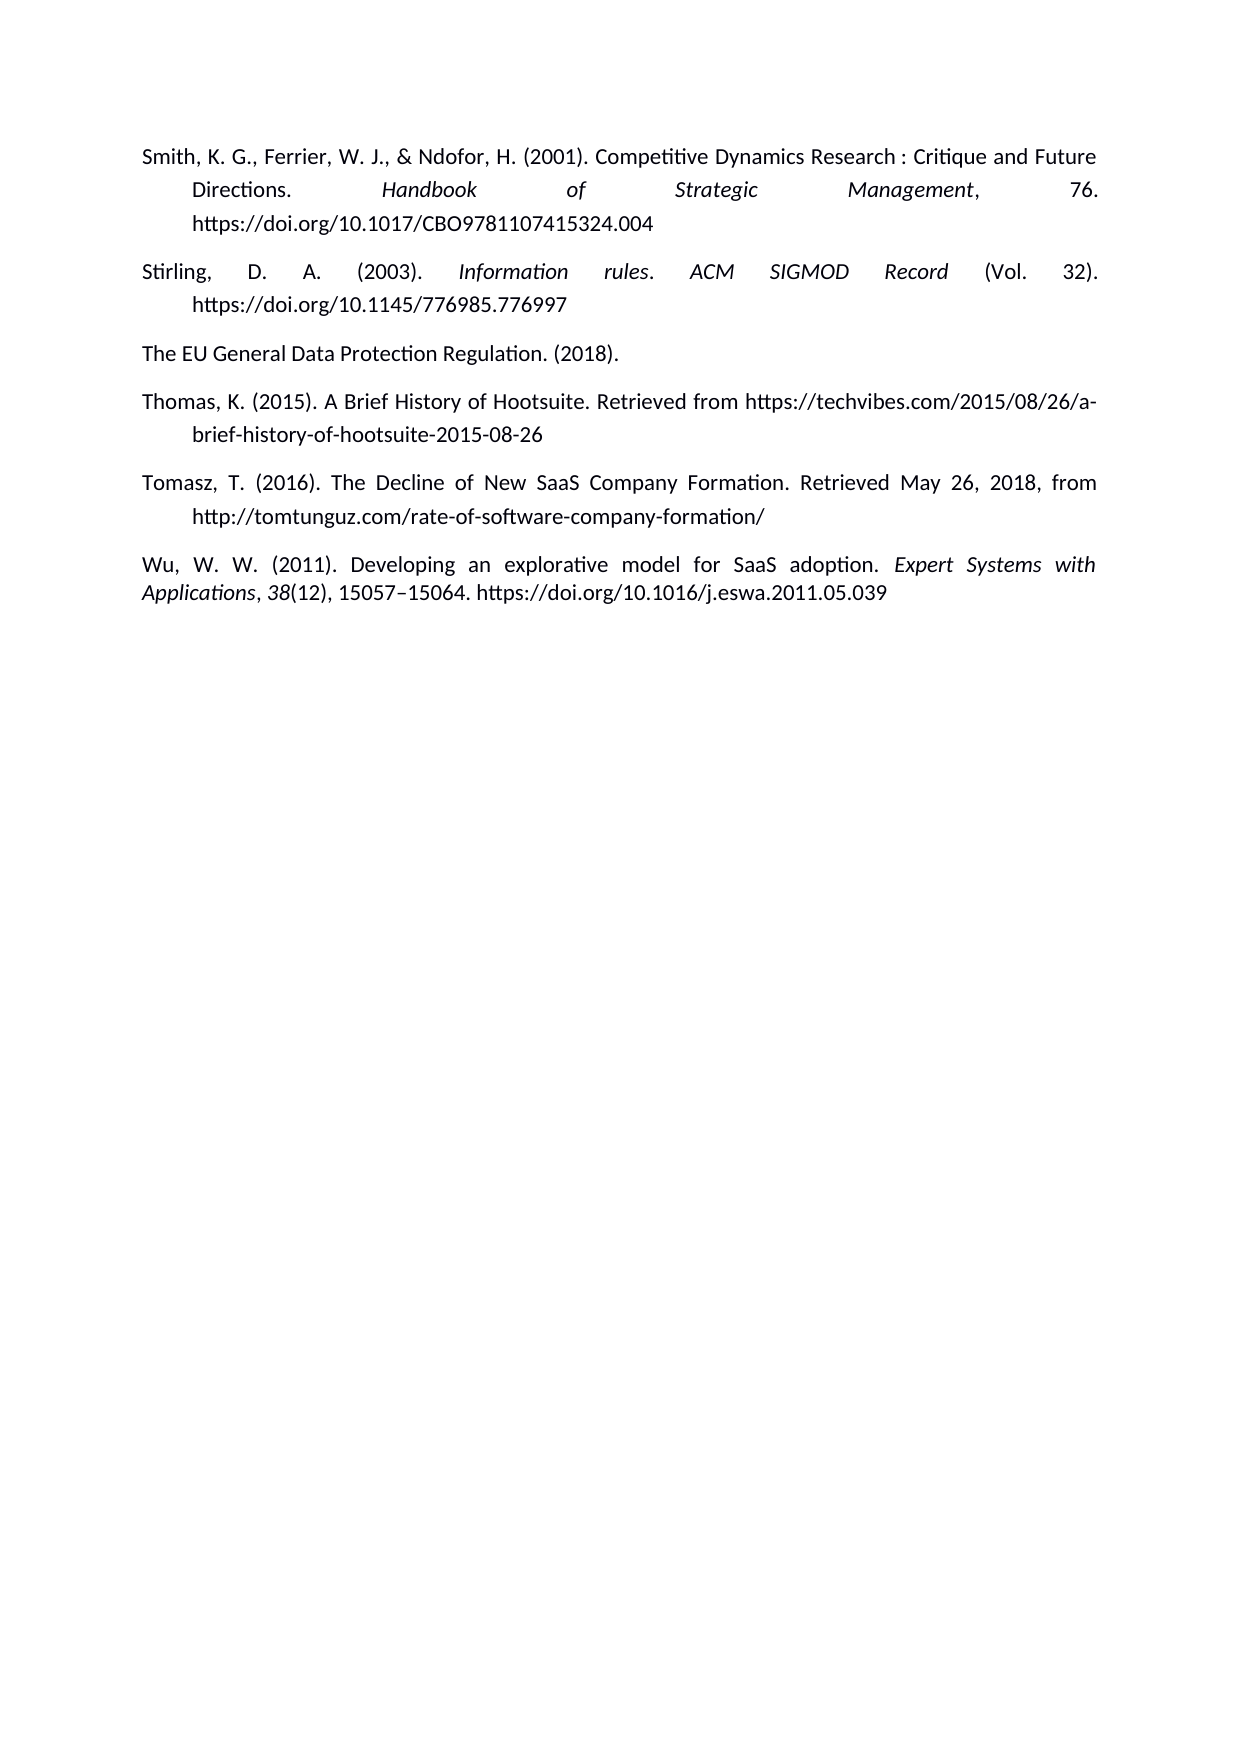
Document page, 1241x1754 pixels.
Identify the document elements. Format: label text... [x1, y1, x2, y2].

text Wu, W. W. (2011). Developing an explorative model for SaaS adoption. Expert Systems with Applications, 38(12), 15057–15064. https://doi.org/10.1016/j.eswa.2011.05.039 [142, 550, 1098, 606]
text Smith, K. G., Ferrier, W. J., & Ndofor, H. (2001). Competitive Dynamics Research : Critique and Future Directions. Handbook of Strategic Management, 76. https://doi.org/10.1017/CBO9781107415324.004 [142, 142, 1098, 237]
text Tomasz, T. (2016). The Decline of New SaaS Company Formation. Retrieved May 26, 2018, from http://tomtunguz.com/rate-of-software-company-formation/ [142, 468, 1098, 530]
text ​The EU General Data Protection Regulation. (2018). [142, 339, 1098, 367]
text Stirling, D. A. (2003). Information rules. ACM SIGMOD Record (Vol. 32). https://doi.org/10.1145/776985.776997 [142, 257, 1098, 318]
text Thomas, K. (2015). A Brief History of Hootsuite. Retrieved from https://techvibes.com/2015/08/26/a-brief-history-of-hootsuite-2015-08-26 [142, 387, 1098, 448]
